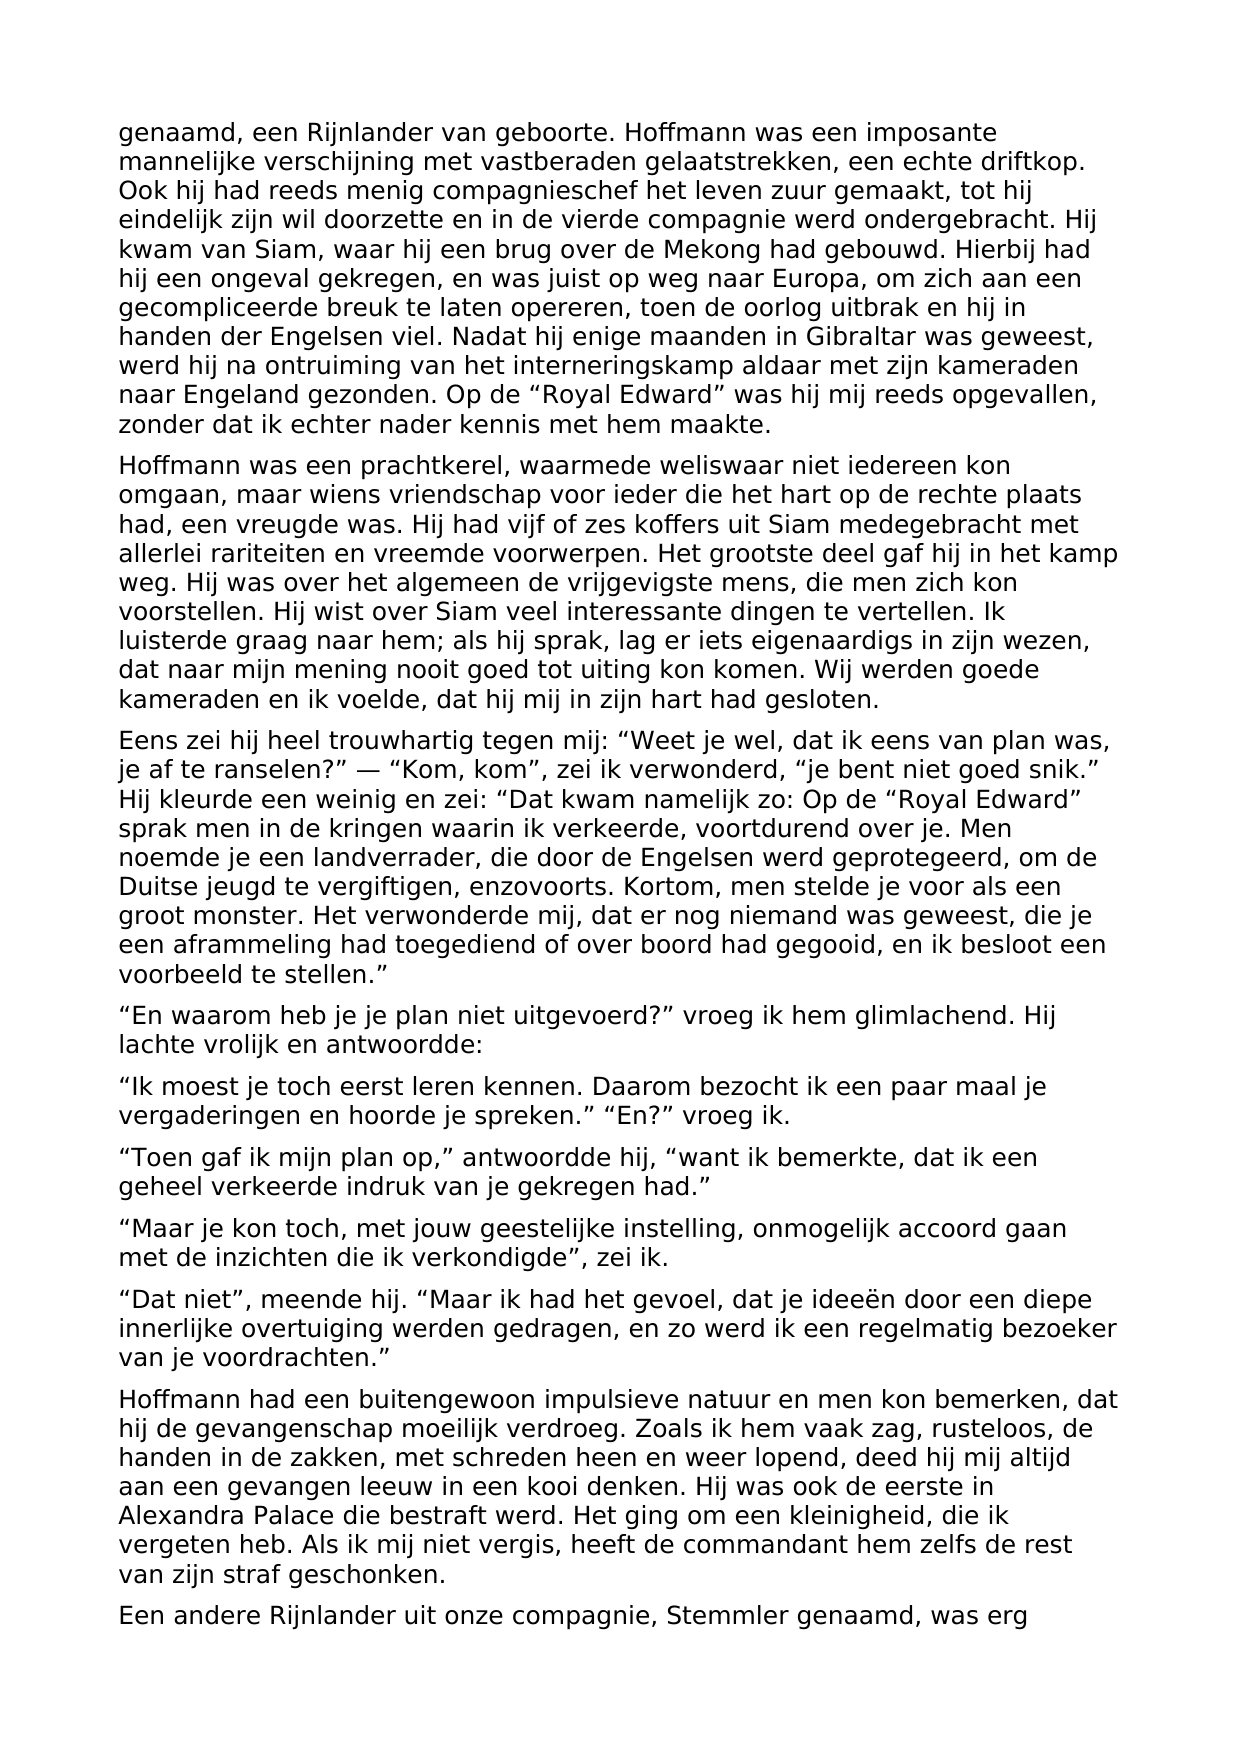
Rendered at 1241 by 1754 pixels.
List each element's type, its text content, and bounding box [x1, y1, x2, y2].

text Hoffmann was een prachtkerel, waarmede weliswaar niet iedereen kon omgaan, maar wiens vriendschap voor ieder die het hart op de rechte plaats had, een vreugde was. Hij had vijf of zes koffers uit Siam medegebracht met allerlei rariteiten en vreemde voorwerpen. Het grootste deel gaf hij in het kamp weg. Hij was over het algemeen de vrijgevigste mens, die men zich kon voorstellen. Hij wist over Siam veel interessante dingen te vertellen. Ik luisterde graag naar hem; als hij sprak, lag er iets eigenaardigs in zijn wezen, dat naar mijn mening nooit goed tot uiting kon komen. Wij werden goede kameraden en ik voelde, dat hij mij in zijn hart had gesloten. [118, 451, 1122, 714]
text “Toen gaf ik mijn plan op,” antwoordde hij, “want ik bemerkte, dat ik een geheel verkeerde indruk van je gekregen had.” [118, 1143, 1122, 1201]
text Eens zei hij heel trouwhartig tegen mij: “Weet je wel, dat ik eens van plan was, je af te ranselen?” — “Kom, kom”, zei ik verwonderd, “je bent niet goed snik.” Hij kleurde een weinig en zei: “Dat kwam namelijk zo: Op de “Royal Edward” sprak men in de kringen waarin ik verkeerde, voortdurend over je. Men noemde je een landverrader, die door de Engelsen werd geprotegeerd, om de Duitse jeugd te vergiftigen, enzovoorts. Kortom, men stelde je voor als een groot monster. Het verwonderde mij, dat er nog niemand was geweest, die je een aframmeling had toegediend of over boord had gegooid, en ik besloot een voorbeeld te stellen.” [118, 726, 1122, 989]
text Hoffmann had een buitengewoon impulsieve natuur en men kon bemerken, dat hij de gevangenschap moeilijk verdroeg. Zoals ik hem vaak zag, rusteloos, de handen in de zakken, met schreden heen en weer lopend, deed hij mij altijd aan een gevangen leeuw in een kooi denken. Hij was ook de eerste in Alexandra Palace die bestraft werd. Het ging om een kleinigheid, die ik vergeten heb. Als ik mij niet vergis, heeft de commandant hem zelfs de rest van zijn straf geschonken. [118, 1385, 1122, 1589]
text “En waarom heb je je plan niet uitgevoerd?” vroeg ik hem glimlachend. Hij lachte vrolijk en antwoordde: [118, 1001, 1122, 1060]
text “Ik moest je toch eerst leren kennen. Daarom bezocht ik een paar maal je vergaderingen en hoorde je spreken.” “En?” vroeg ik. [118, 1072, 1122, 1131]
text “Dat niet”, meende hij. “Maar ik had het gevoel, dat je ideeën door een diepe innerlijke overtuiging werden gedragen, en zo werd ik een regelmatig bezoeker van je voordrachten.” [118, 1285, 1122, 1372]
text genaamd, een Rijnlander van geboorte. Hoffmann was een imposante mannelijke verschijning met vastberaden gelaatstrekken, een echte driftkop. Ook hij had reeds menig compagnieschef het leven zuur gemaakt, tot hij eindelijk zijn wil doorzette en in de vierde compagnie werd ondergebracht. Hij kwam van Siam, waar hij een brug over de Mekong had gebouwd. Hierbij had hij een ongeval gekregen, en was juist op weg naar Europa, om zich aan een gecompliceerde breuk te laten opereren, toen de oorlog uitbrak en hij in handen der Engelsen viel. Nadat hij enige maanden in Gibraltar was geweest, werd hij na ontruiming van het interneringskamp aldaar met zijn kameraden naar Engeland gezonden. Op de “Royal Edward” was hij mij reeds opgevallen, zonder dat ik echter nader kennis met hem maakte. [118, 118, 1122, 439]
text “Maar je kon toch, met jouw geestelijke instelling, onmogelijk accoord gaan met de inzichten die ik verkondigde”, zei ik. [118, 1214, 1122, 1272]
text Een andere Rijnlander uit onze compagnie, Stemmler genaamd, was erg [118, 1601, 1122, 1631]
